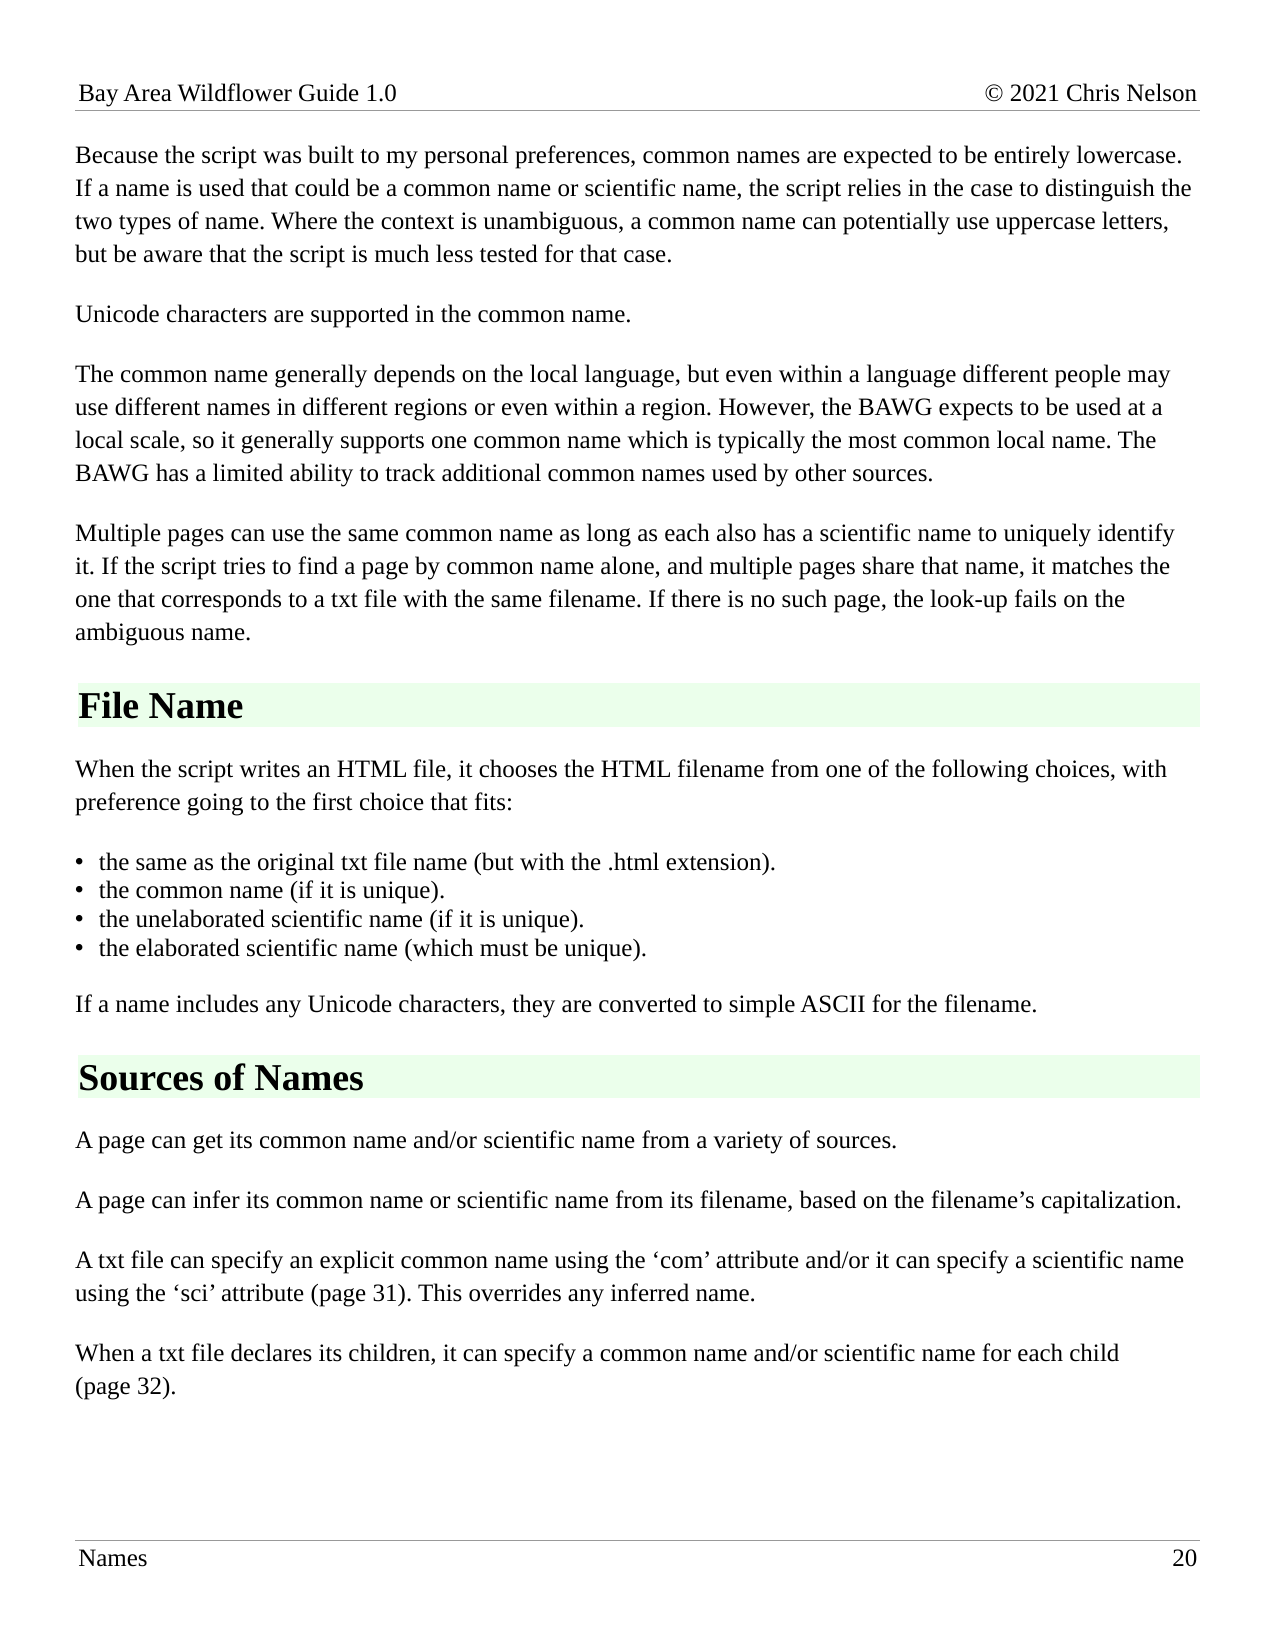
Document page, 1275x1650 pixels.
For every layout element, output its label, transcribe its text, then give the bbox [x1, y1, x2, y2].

list the unelaborated scientific name (if it is unique). [75, 904, 1200, 933]
text A page can get its common name and/or scientific name from a variety of sources. [75, 1125, 1200, 1154]
subtitle File Name [78, 683, 1200, 727]
text Multiple pages can use the same common name as long as each also has a scientific name to uniquely identify it. If the script tries to find a page by common name alone, and multiple pages share that name, it matches the one that corresponds to a txt file with the same filename. If there is no such page, the look-up fails on the ambiguous name. [75, 518, 1200, 646]
text Because the script was built to my personal preferences, common names are expected to be entirely lowercase. If a name is used that could be a common name or scientific name, the script relies in the case to distinguish the two types of name. Where the context is unambiguous, a common name can potentially use uppercase letters, but be aware that the script is much less tested for that case. [75, 140, 1200, 268]
list the elaborated scientific name (which must be unique). [75, 933, 1200, 962]
text Unicode characters are supported in the common name. [75, 299, 1200, 328]
text If a name includes any Unicode characters, they are converted to simple ASCII for the filename. [75, 989, 1200, 1017]
list the common name (if it is unique). [75, 876, 1200, 904]
text When a txt file declares its children, it can specify a common name and/or scientific name for each child (page 32). [75, 1338, 1200, 1400]
text The common name generally depends on the local language, but even within a language different people may use different names in different regions or even within a region. However, the BAWG expects to be used at a local scale, so it generally supports one common name which is typically the most common local name. The BAWG has a limited ability to track additional common names used by other sources. [75, 359, 1200, 487]
text When the script writes an HTML file, it chooses the HTML filename from one of the following choices, with preference going to the first choice that fits: [75, 754, 1200, 816]
text A txt file can specify an explicit common name using the ‘com’ attribute and/or it can specify a scientific name using the ‘sci’ attribute (page 31). This overrides any inferred name. [75, 1245, 1200, 1307]
text A page can infer its common name or scientific name from its filename, based on the filename’s capitalization. [75, 1185, 1200, 1214]
list the same as the original txt file name (but with the .html extension). [75, 847, 1200, 876]
subtitle Sources of Names [78, 1055, 1200, 1098]
